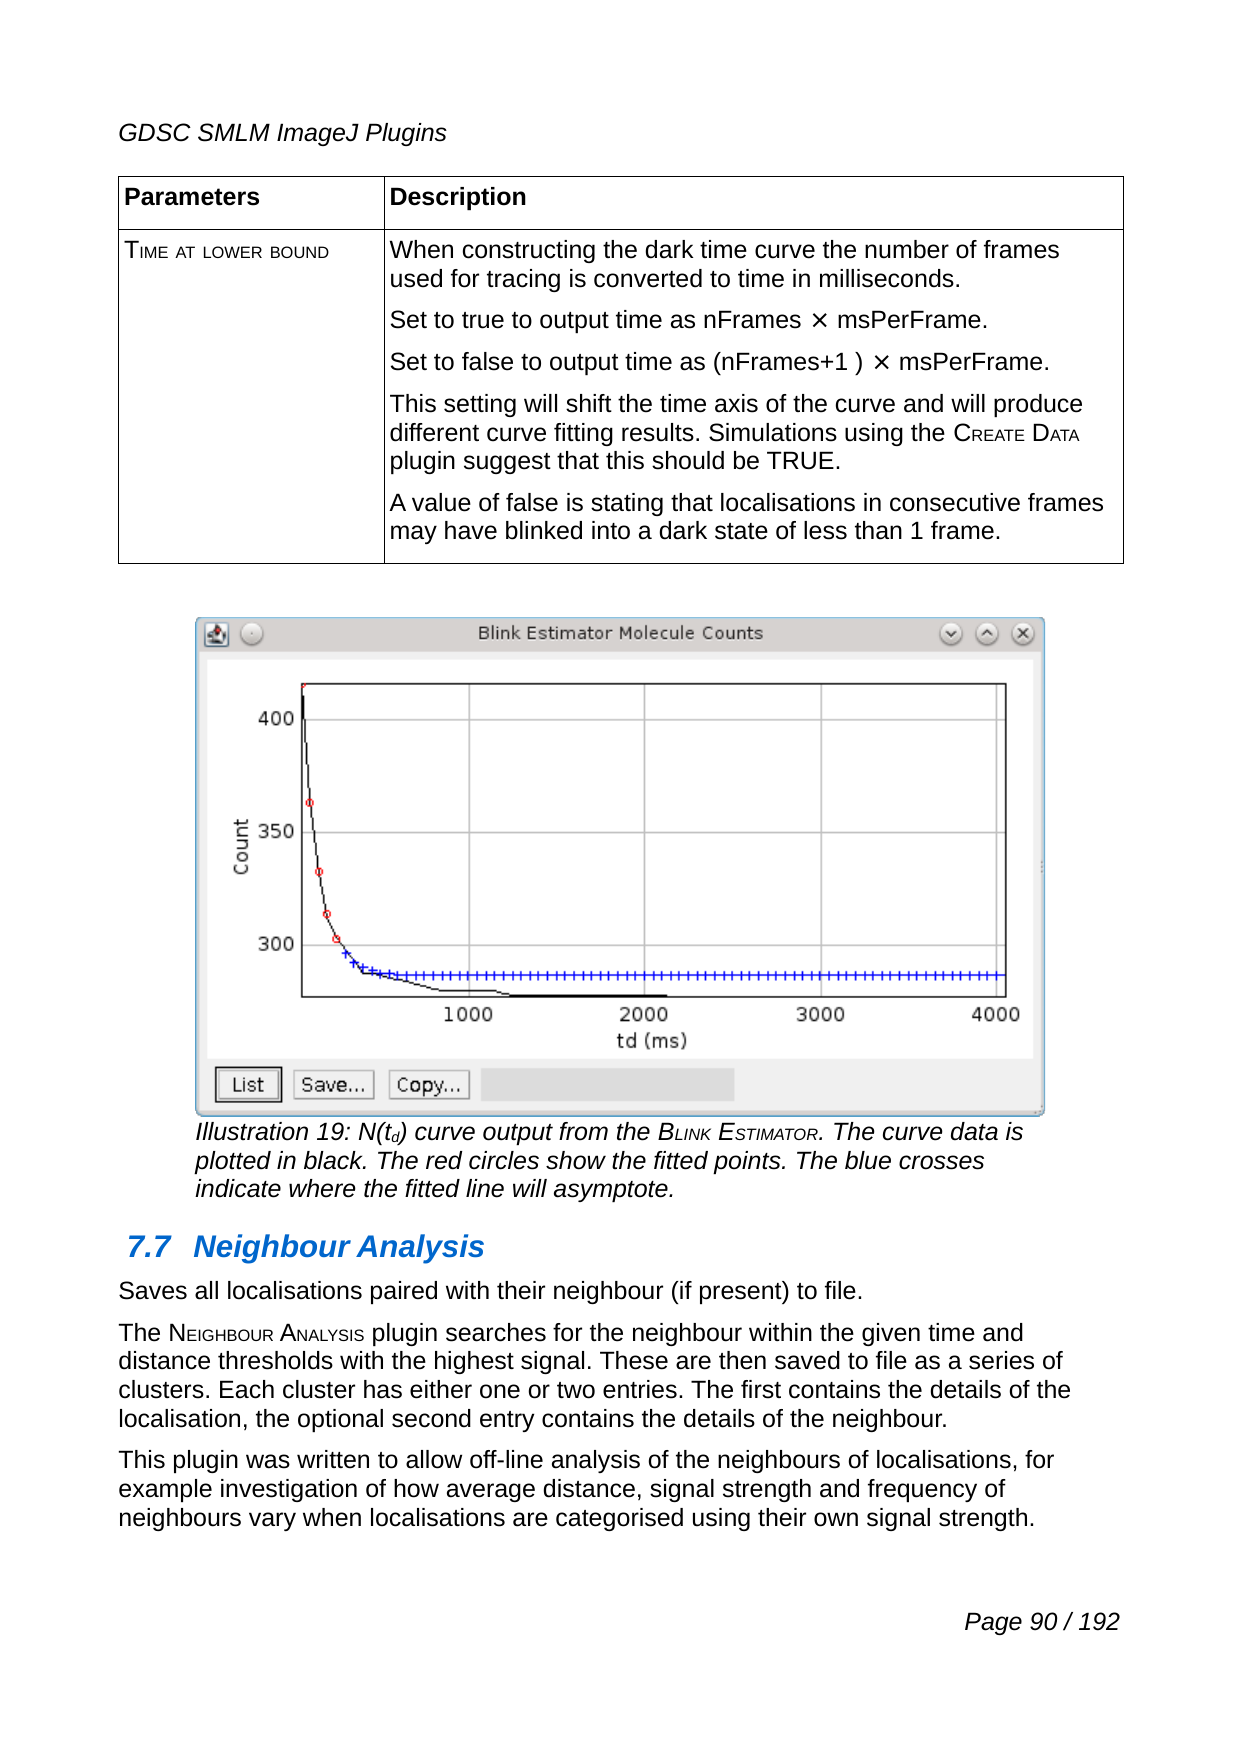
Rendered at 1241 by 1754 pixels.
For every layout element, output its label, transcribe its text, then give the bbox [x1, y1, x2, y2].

text Illustration 19: N(td) curve output from the Blink Estimator. The curve data is plotted in black. The red circles show the fitted points. The blue crosses indicate where the fitted line will asymptote. [195, 1117, 1045, 1203]
table_cell When constructing the dark time curve the number of frames used for tracing is converted to time in milliseconds. Set to true to output time as nFrames × msPerFrame. Set to false to output time as (nFrames+1 ) × msPerFrame. This setting will shift the time axis of the curve and will produce different curve fitting results. Simulations using the Create Data plugin suggest that this should be TRUE. A value of false is stating that localisations in consecutive frames may have blinked into a dark state of less than 1 frame. [385, 230, 1123, 563]
table_cell Time at lower bound [119, 230, 384, 563]
picture [195, 617, 1045, 1117]
table_header Parameters [119, 177, 384, 229]
text This plugin was written to allow off-line analysis of the neighbours of localisations, for example investigation of how average distance, signal strength and frequency of neighbours vary when localisations are categorised using their own signal strength. [118, 1445, 1122, 1531]
subtitle Neighbour Analysis [118, 1228, 1122, 1264]
text Saves all localisations paired with their neighbour (if present) to file. [118, 1276, 1122, 1305]
text The Neighbour Analysis plugin searches for the neighbour within the given time and distance thresholds with the highest signal. These are then saved to file as a series of clusters. Each cluster has either one or two entries. The first contains the details of the localisation, the optional second entry contains the details of the neighbour. [118, 1317, 1122, 1432]
table_header Description [385, 177, 1123, 229]
